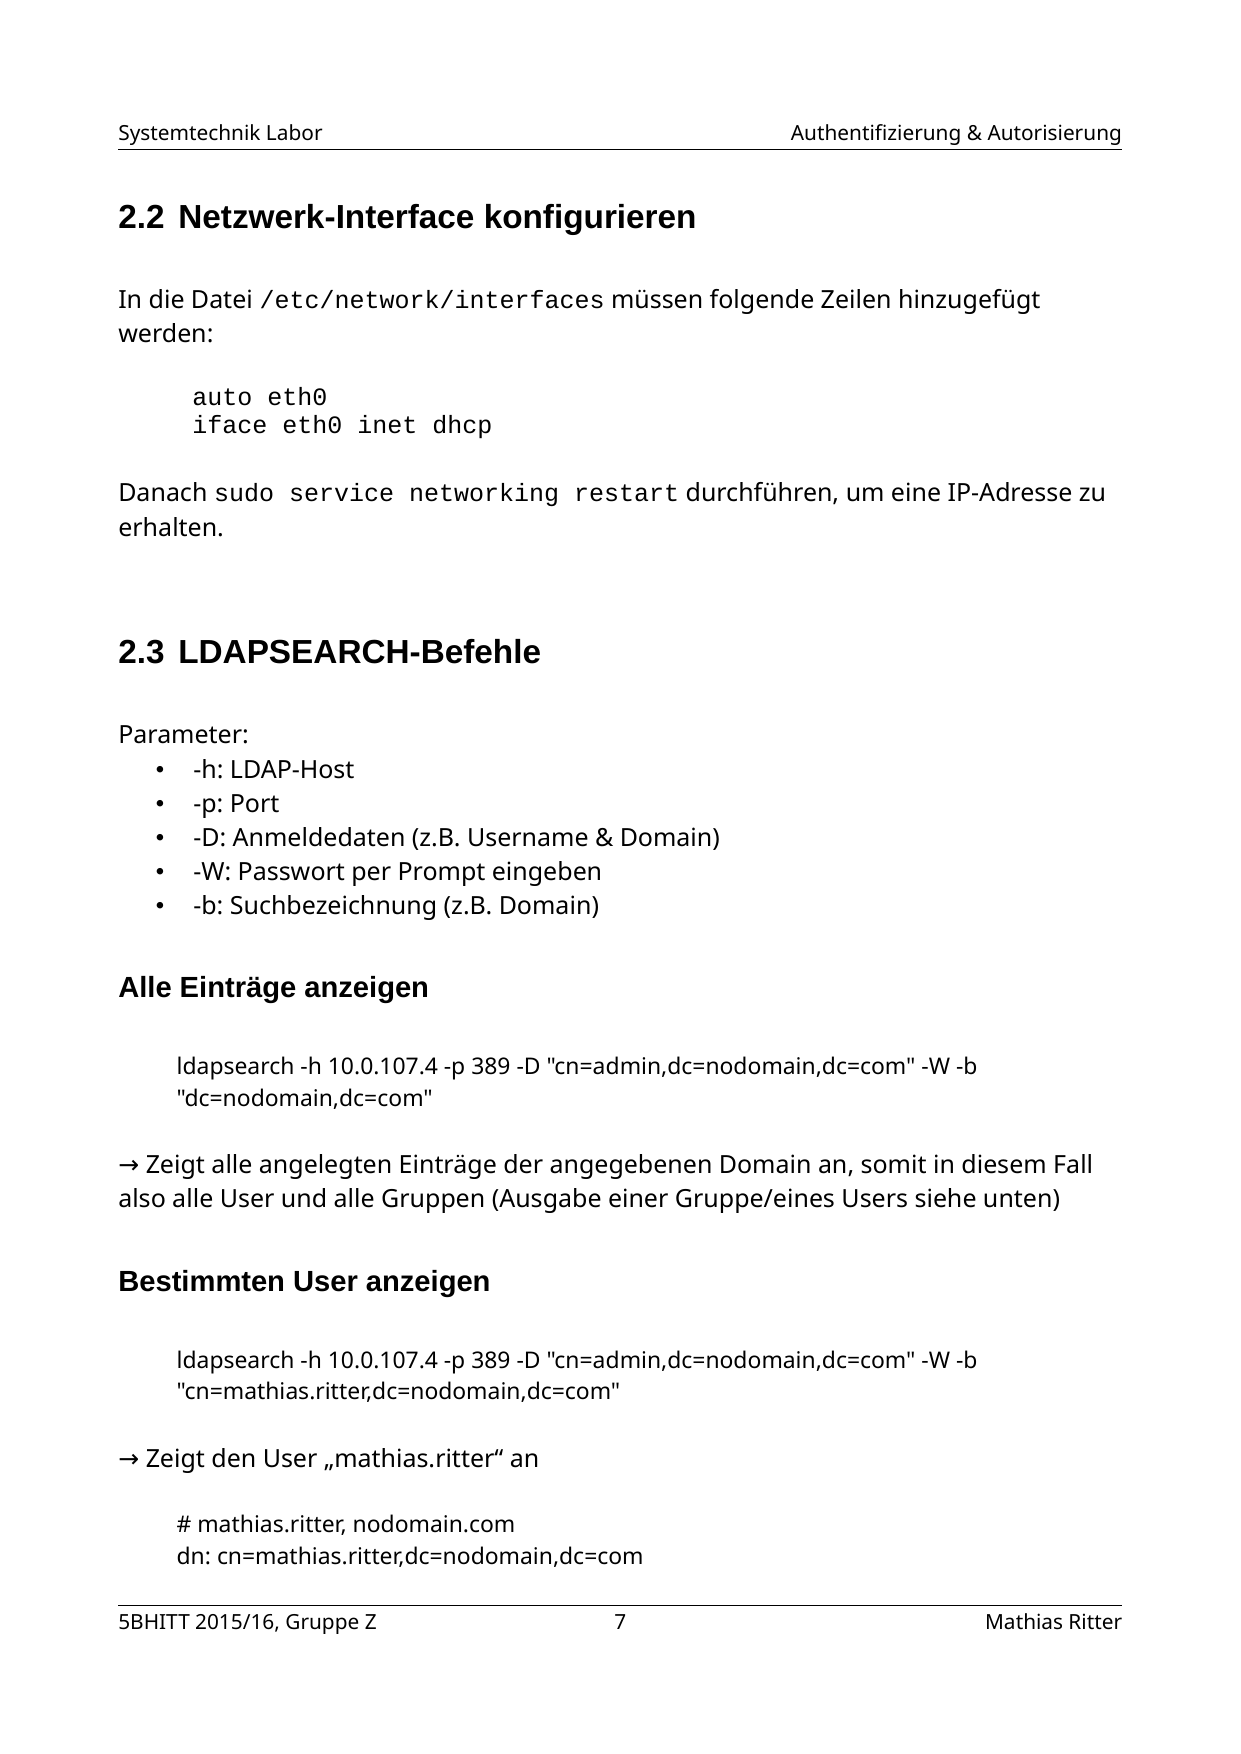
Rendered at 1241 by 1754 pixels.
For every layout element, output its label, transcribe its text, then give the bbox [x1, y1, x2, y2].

text Danach sudo service networking restart durchführen, um eine IP-Adresse zu erhalten. [118, 475, 1122, 543]
list -D: Anmeldedaten (z.B. Username & Domain) [156, 819, 1122, 853]
text ldapsearch -h 10.0.107.4 -p 389 -D "cn=admin,dc=nodomain,dc=com" -W -b "cn=mathias.ritter,dc=nodomain,dc=com" [118, 1344, 1122, 1406]
text Parameter: [118, 717, 1122, 751]
text → Zeigt alle angelegten Einträge der angegebenen Domain an, somit in diesem Fall also alle User und alle Gruppen (Ausgabe einer Gruppe/eines Users siehe unten) [118, 1147, 1122, 1215]
list -h: LDAP-Host [156, 751, 1122, 785]
text # mathias.ritter, nodomain.com [118, 1508, 1122, 1540]
text → Zeigt den User „mathias.ritter“ an [118, 1440, 1122, 1474]
list -p: Port [156, 785, 1122, 819]
subtitle Netzwerk-Interface konfigurieren [118, 197, 1122, 235]
list -b: Suchbezeichnung (z.B. Domain) [156, 887, 1122, 922]
text ldapsearch -h 10.0.107.4 -p 389 -D "cn=admin,dc=nodomain,dc=com" -W -b "dc=nodomain,dc=com" [118, 1050, 1122, 1113]
text iface eth0 inet dhcp [118, 412, 1122, 441]
text dn: cn=mathias.ritter,dc=nodomain,dc=com [118, 1540, 1122, 1571]
subtitle Bestimmten User anzeigen [118, 1264, 1122, 1297]
subtitle Alle Einträge anzeigen [118, 970, 1122, 1004]
text In die Datei /etc/network/interfaces müssen folgende Zeilen hinzugefügt werden: [118, 282, 1122, 350]
subtitle LDAPSEARCH-Befehle [118, 632, 1122, 671]
list -W: Passwort per Prompt eingeben [156, 853, 1122, 887]
text auto eth0 [118, 384, 1122, 412]
